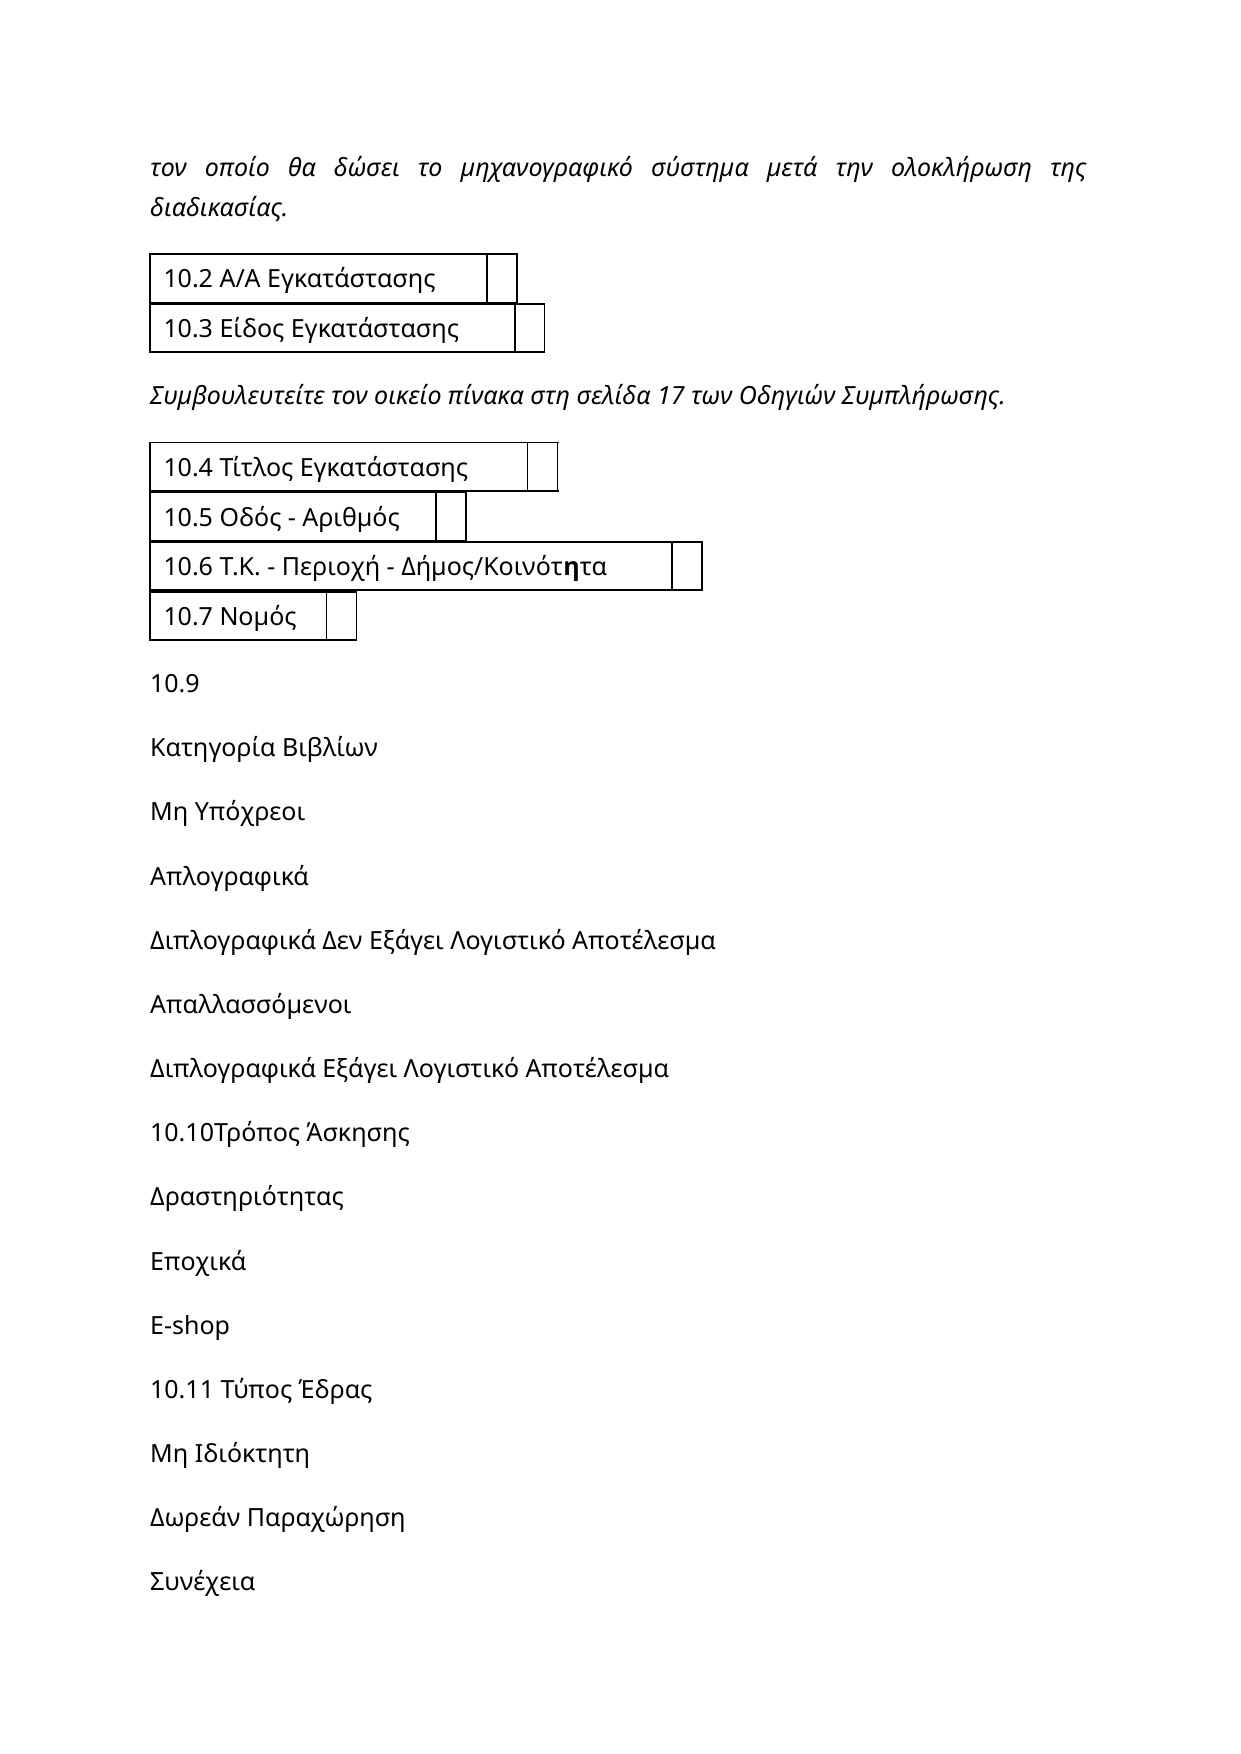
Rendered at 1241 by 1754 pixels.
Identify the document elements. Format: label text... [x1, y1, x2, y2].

text Απαλλασσόμενοι [150, 986, 1090, 1021]
text 10.10Τρόπος Άσκησης [150, 1115, 1090, 1149]
text 10.11 Τύπος Έδρας [150, 1371, 1090, 1406]
table_header [437, 493, 465, 540]
text Διπλογραφικά Εξάγει Λογιστικό Αποτέλεσμα [150, 1051, 1090, 1085]
table_header 10.6 Τ.Κ. - Περιοχή - Δήμος/Κοινότητα [151, 543, 671, 589]
text 10.9 [150, 666, 1090, 700]
text Δωρεάν Παραχώρηση [150, 1500, 1090, 1534]
text τον οποίο θα δώσει το μηχανογραφικό σύστημα μετά την ολοκλήρωση της διαδικασίας. [150, 150, 1090, 223]
table_header [327, 593, 356, 639]
text Εποχικά [150, 1243, 1090, 1277]
text Απλογραφικά [150, 858, 1090, 892]
table_header [673, 543, 701, 589]
table_header [528, 443, 557, 490]
table_header 10.5 Οδός - Αριθμός [151, 493, 435, 540]
text Διπλογραφικά Δεν Εξάγει Λογιστικό Αποτέλεσμα [150, 922, 1090, 956]
text Δραστηριότητας [150, 1179, 1090, 1213]
table_header 10.3 Είδος Εγκατάστασης [151, 305, 514, 351]
text Κατηγορία Βιβλίων [150, 730, 1090, 764]
table_header [516, 305, 544, 351]
table_header 10.2 Α/Α Εγκατάστασης [151, 255, 486, 301]
text E-shop [150, 1307, 1090, 1341]
table_header [488, 255, 516, 301]
table_header 10.7 Νομός [151, 593, 326, 639]
text Συνέχεια [150, 1564, 1090, 1598]
table_header 10.4 Τίτλος Εγκατάστασης [151, 443, 527, 490]
text Μη Υπόχρεοι [150, 794, 1090, 828]
text Συμβουλευτείτε τον οικείο πίνακα στη σελίδα 17 των Οδηγιών Συμπλήρωσης. [150, 378, 1090, 412]
text Μη Ιδιόκτητη [150, 1436, 1090, 1470]
